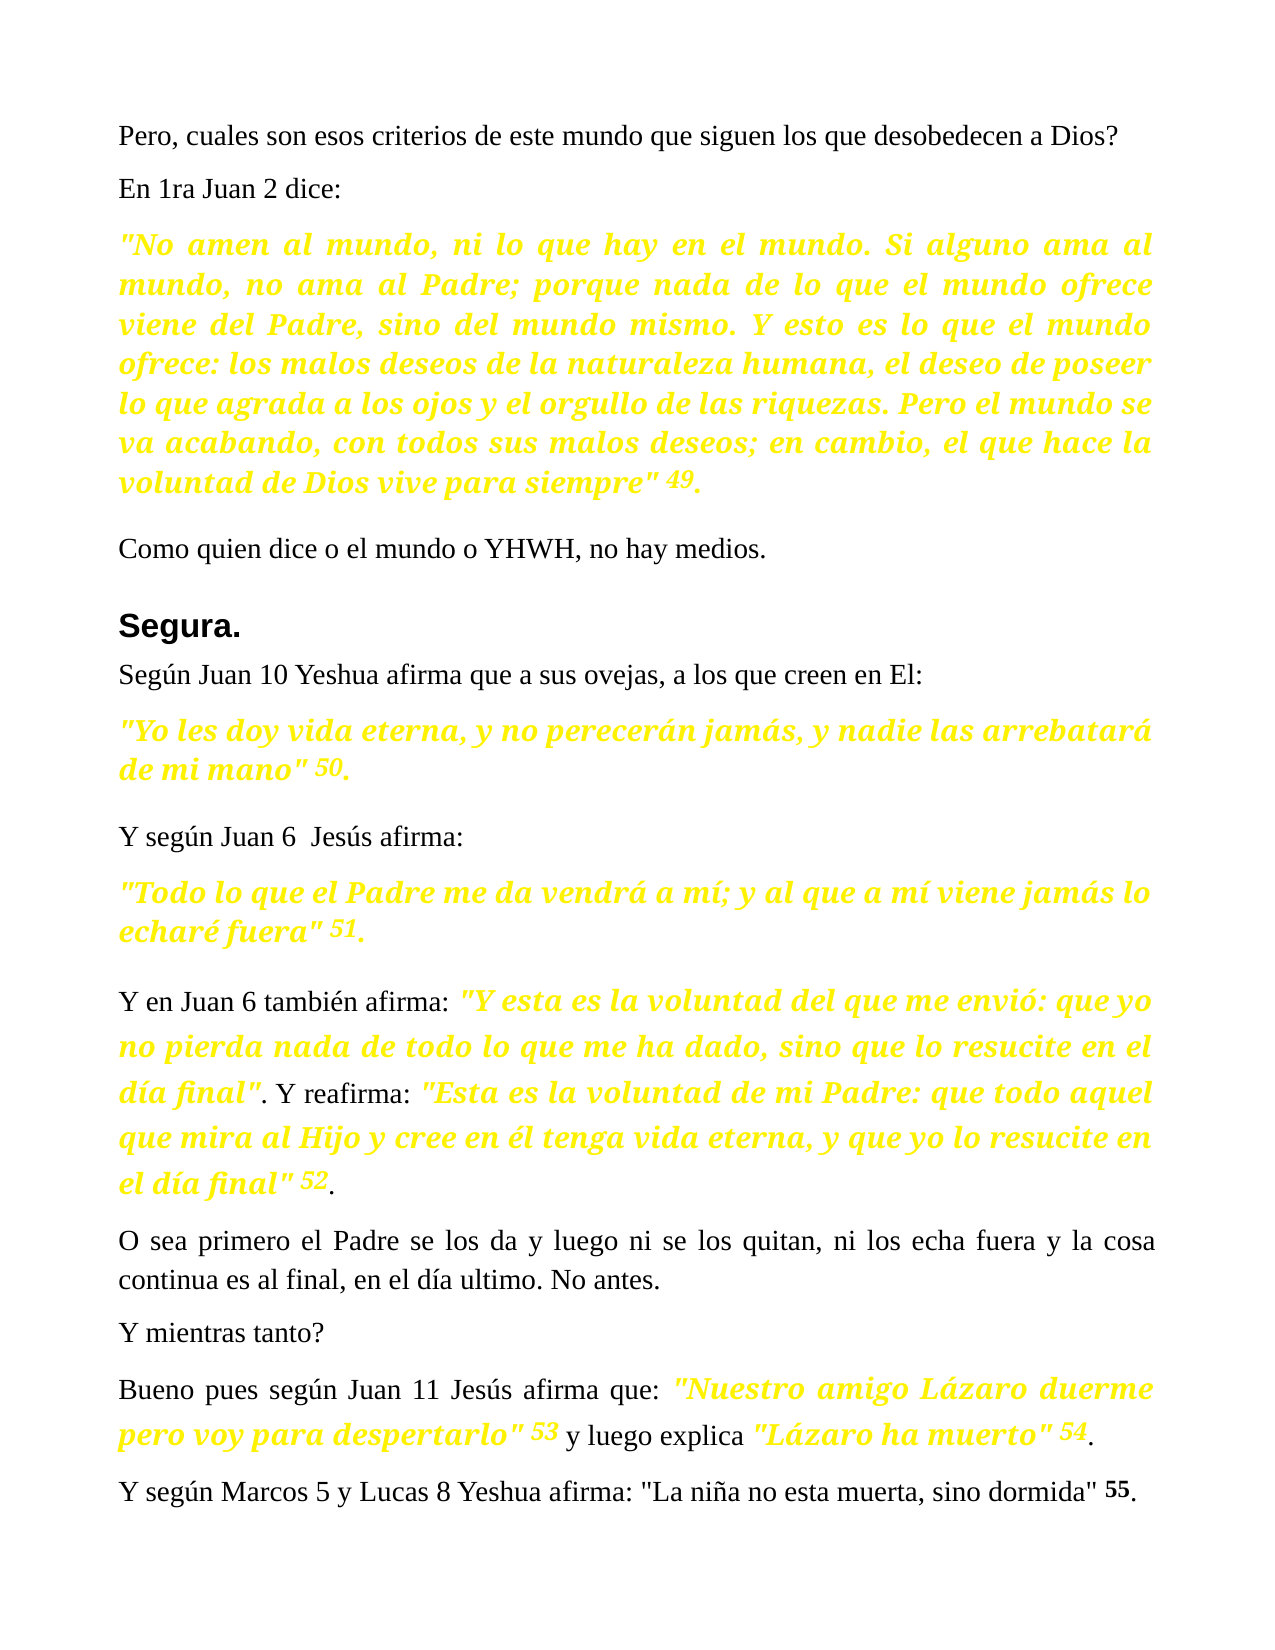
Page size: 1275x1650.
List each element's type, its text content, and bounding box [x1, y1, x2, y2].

text Como quien dice o el mundo o YHWH, no hay medios. [118, 532, 1157, 565]
text "Yo les doy vida eterna, y no perecerán jamás, y nadie las arrebatará de mi mano" . [118, 710, 1157, 789]
text Según Juan 10 Yeshua afirma que a sus ovejas, a los que creen en El: [118, 657, 1157, 690]
text O sea primero el Padre se los da y luego ni se los quitan, ni los echa fuera y la cosa continua es al final, en el día ultimo. No antes. [118, 1223, 1157, 1296]
text "Todo lo que el Padre me da vendrá a mí; y al que a mí viene jamás lo echaré fuera" . [118, 872, 1157, 951]
text En 1ra Juan 2 dice: [118, 171, 1157, 205]
text Y en Juan 6 también afirma: "Y esta es la voluntad del que me envió: que yo no pierda nada de todo lo que me ha dado, sino que lo resucite en el día final". Y reafirma: "Esta es la voluntad de mi Padre: que todo aquel que mira al Hijo y cree en él tenga vida eterna, y que yo lo resucite en el día final" . [118, 981, 1157, 1203]
text Bueno pues según Juan 11 Jesús afirma que: "Nuestro amigo Lázaro duerme pero voy para despertarlo" y luego explica "Lázaro ha muerto" . [118, 1368, 1157, 1453]
text Pero, cuales son esos criterios de este mundo que siguen los que desobedecen a Dios? [118, 118, 1157, 152]
text Y según Marcos 5 y Lucas 8 Yeshua afirma: "La niña no esta muerta, sino dormida" . [118, 1474, 1157, 1508]
text Y según Juan 6 Jesús afirma: [118, 819, 1157, 852]
text Y mientras tanto? [118, 1315, 1157, 1349]
text "No amen al mundo, ni lo que hay en el mundo. Si alguno ama al mundo, no ama al Padre; porque nada de lo que el mundo ofrece viene del Padre, sino del mundo mismo. Y esto es lo que el mundo ofrece: los malos deseos de la naturaleza humana, el deseo de poseer lo que agrada a los ojos y el orgullo de las riquezas. Pero el mundo se va acabando, con todos sus malos deseos; en cambio, el que hace la voluntad de Dios vive para siempre" . [118, 224, 1157, 502]
subtitle Segura. [118, 606, 1157, 644]
